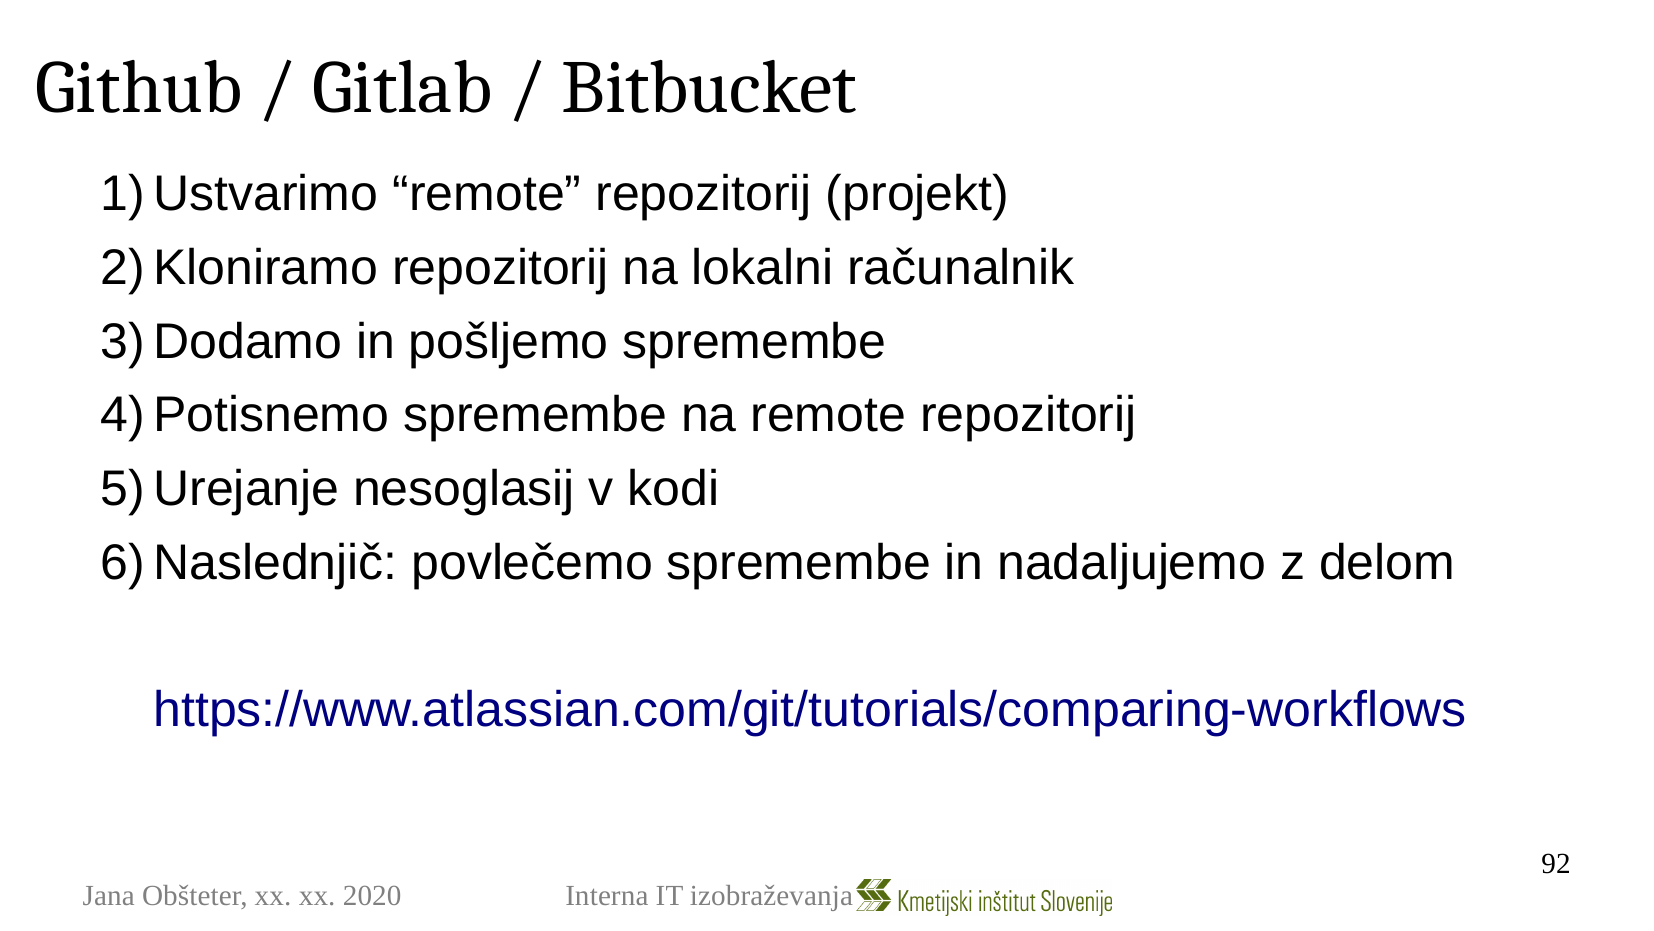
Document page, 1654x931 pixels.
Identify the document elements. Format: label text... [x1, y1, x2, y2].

title Github / Gitlab / Bitbucket [35, 21, 1524, 154]
list Ustvarimo “remote” repozitorij (projekt) Kloniramo repozitorij na lokalni računalnik Dodamo in pošljemo spremembe Potisnemo spremembe na remote repozitorij Urejanje nesoglasij v kodi Naslednjič: povlečemo spremembe in nadaljujemo z delom https://www.atlassian.com/git/tutorials/comparing-workflows [82, 165, 1642, 827]
picture [856, 879, 1112, 916]
